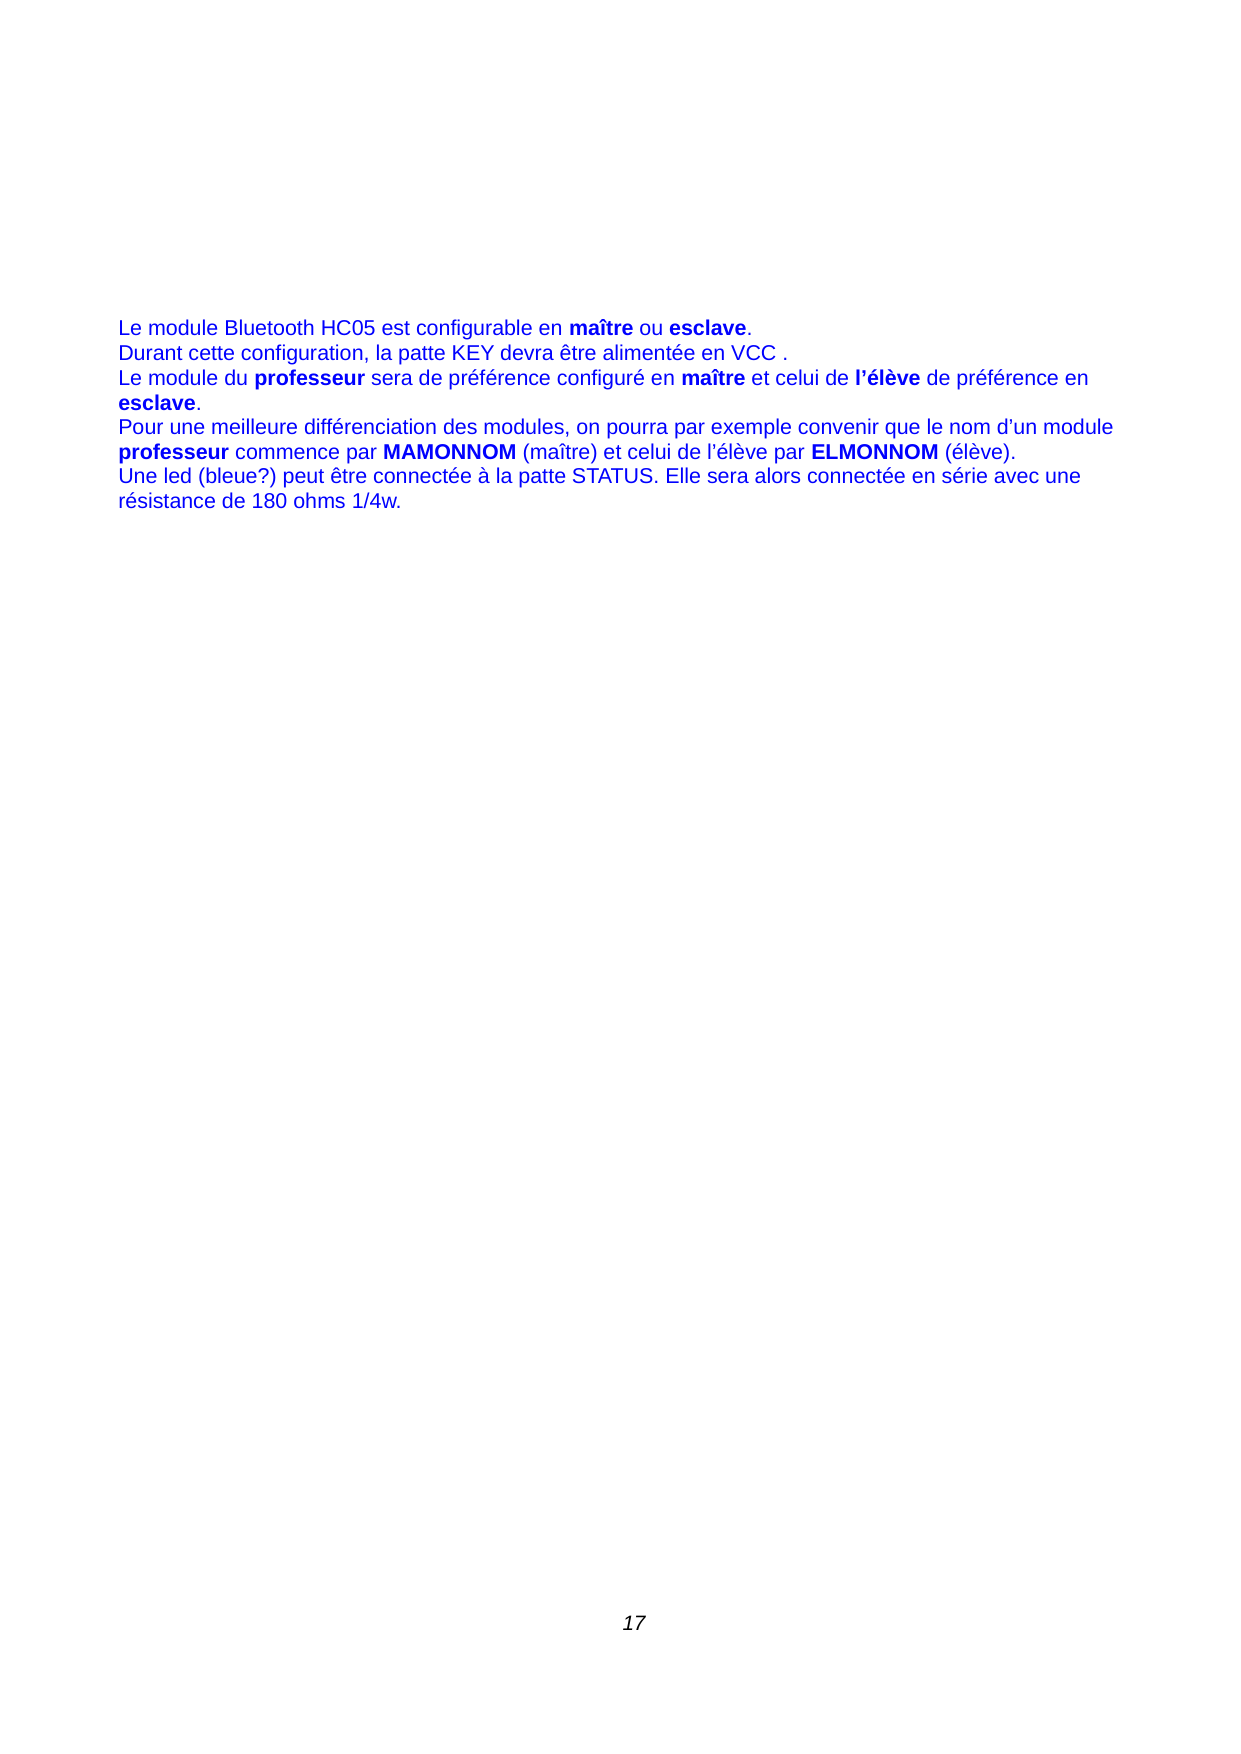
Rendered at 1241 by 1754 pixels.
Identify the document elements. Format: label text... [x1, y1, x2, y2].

text Le module du professeur sera de préférence configuré en maître et celui de l’élève de préférence en esclave. [118, 365, 1122, 414]
text Une led (bleue?) peut être connectée à la patte STATUS. Elle sera alors connectée en série avec une résistance de 180 ohms 1/4w. [118, 464, 1122, 513]
text Le module Bluetooth HC05 est configurable en maître ou esclave. [118, 316, 1122, 340]
text Pour une meilleure différenciation des modules, on pourra par exemple convenir que le nom d’un module professeur commence par MAMONNOM (maître) et celui de l’élève par ELMONNOM (élève). [118, 414, 1122, 464]
text Durant cette configuration, la patte KEY devra être alimentée en VCC . [118, 340, 1122, 365]
